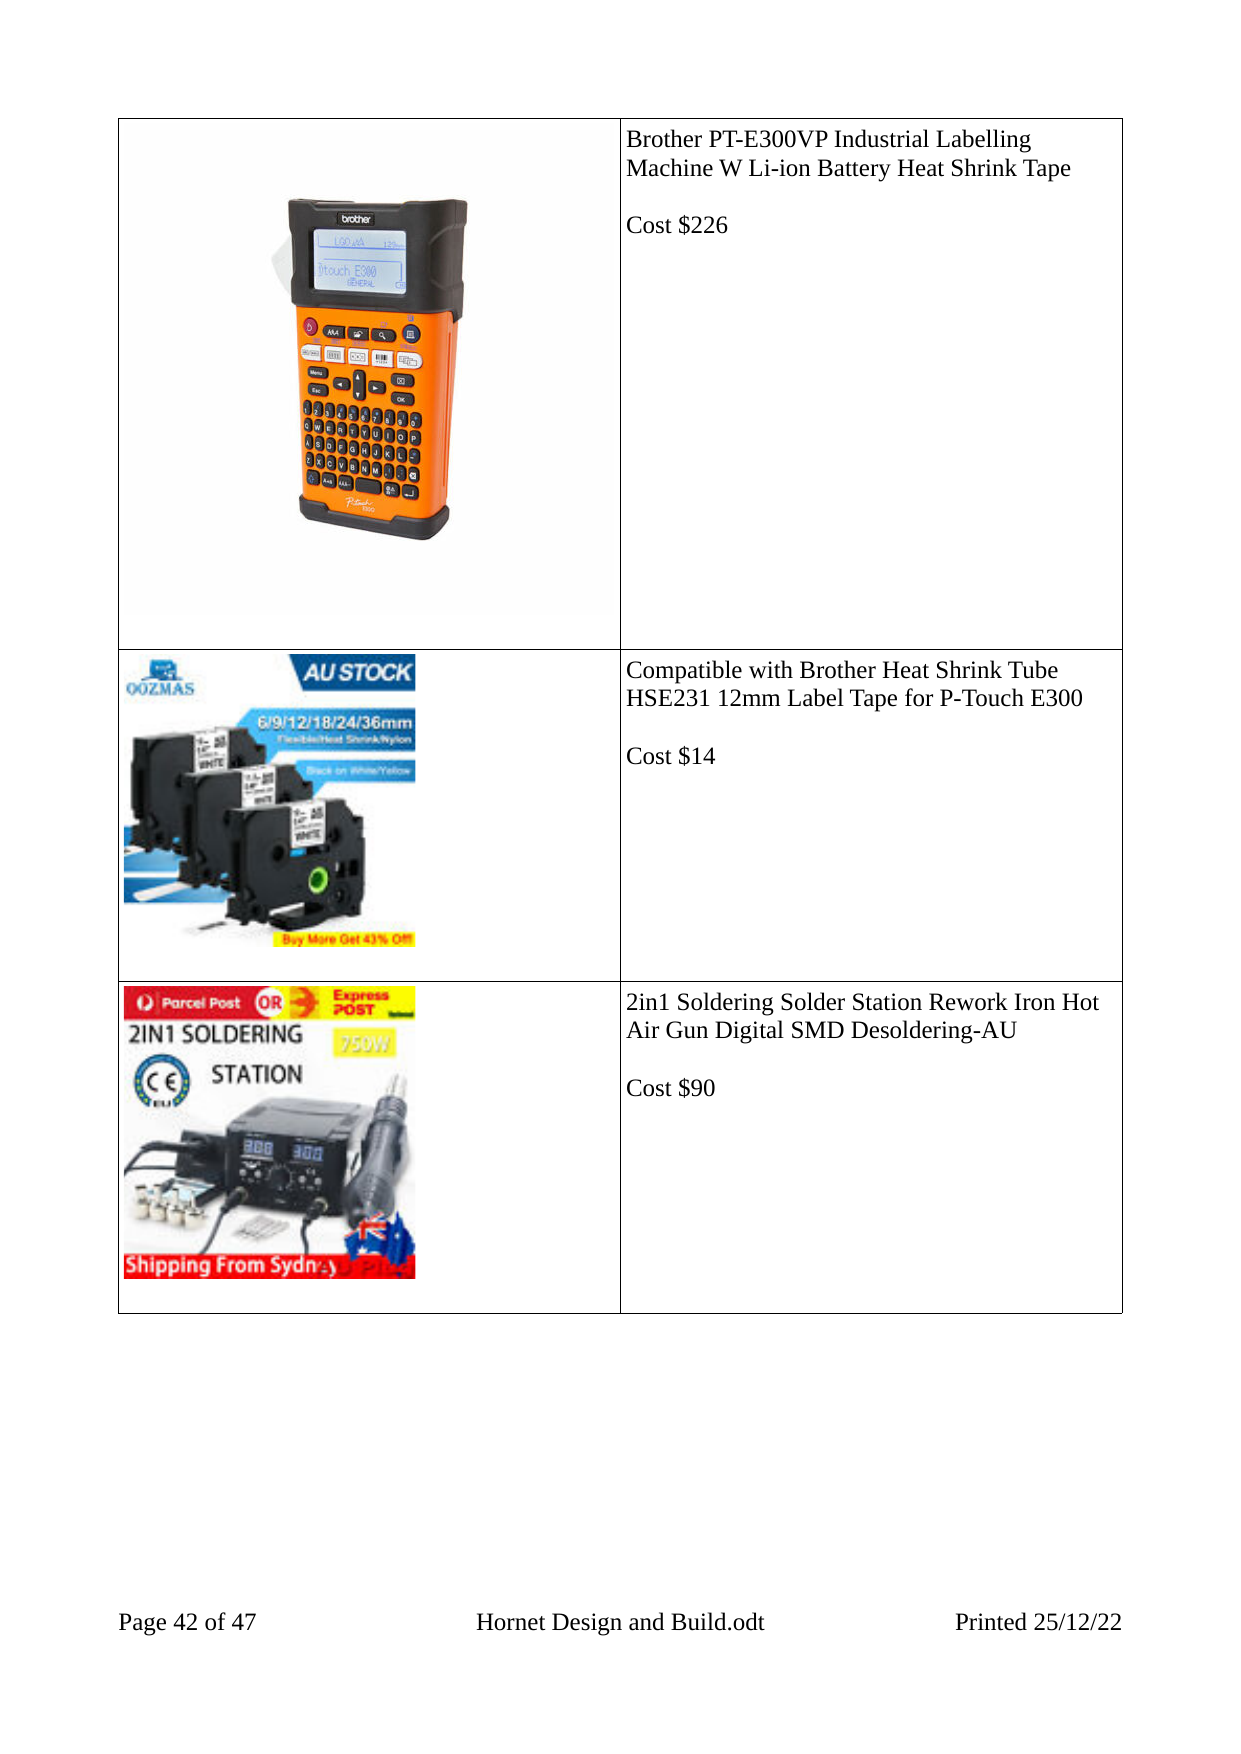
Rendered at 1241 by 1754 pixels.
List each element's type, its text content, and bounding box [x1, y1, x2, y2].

table_cell Brother PT-E300VP Industrial Labelling Machine W Li-ion Battery Heat Shrink Tape Cost $226 [621, 119, 1122, 649]
picture [123, 123, 615, 615]
table_cell Compatible with Brother Heat Shrink Tube HSE231 12mm Label Tape for P-Touch E300 Cost $14 [621, 650, 1122, 981]
table_cell [119, 982, 620, 1313]
picture [123, 986, 416, 1279]
table_cell 2in1 Soldering Solder Station Rework Iron Hot Air Gun Digital SMD Desoldering-AU Cost $90 [621, 982, 1122, 1313]
table_cell [119, 119, 620, 649]
table_cell [119, 650, 620, 981]
picture [123, 654, 416, 947]
